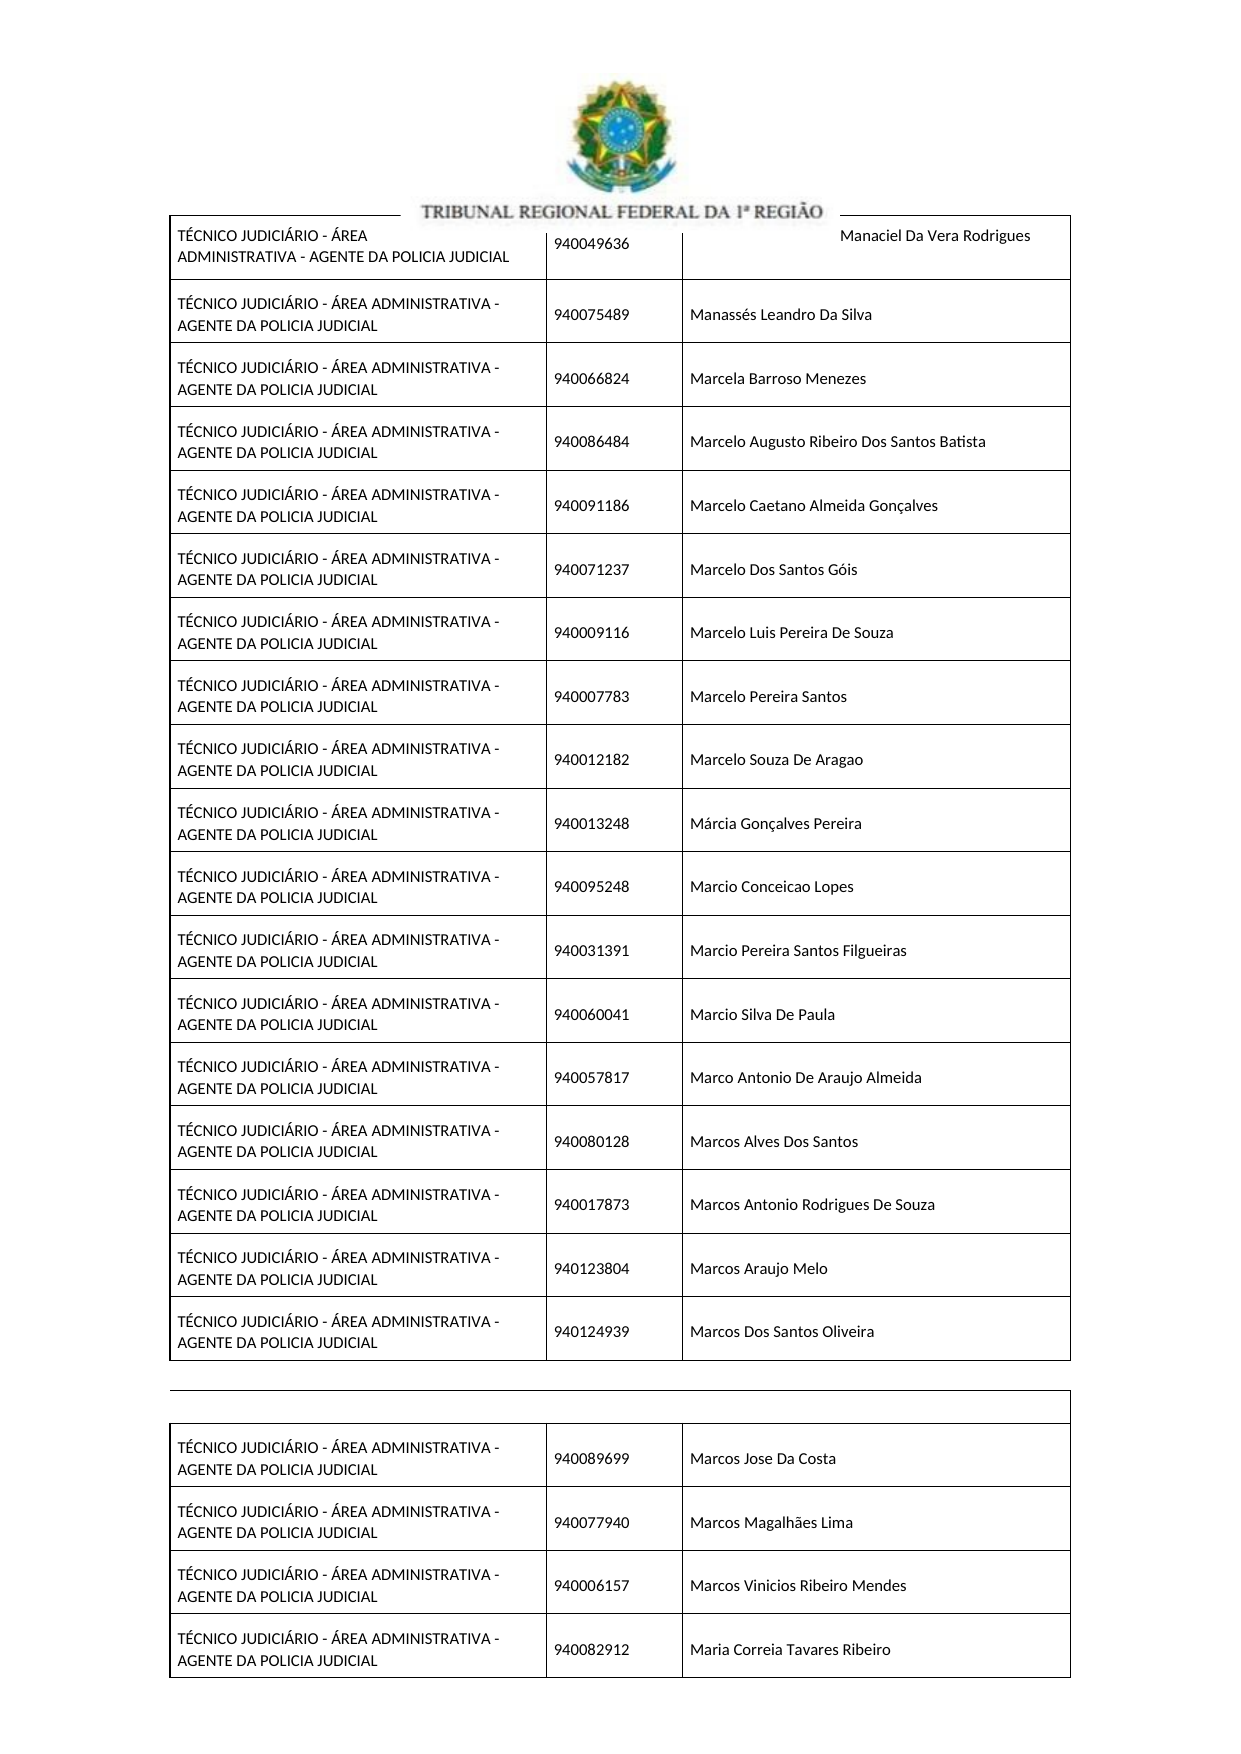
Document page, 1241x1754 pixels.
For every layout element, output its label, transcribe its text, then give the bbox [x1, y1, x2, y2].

table_cell Marcos Araujo Melo [683, 1234, 1070, 1296]
table_cell TÉCNICO JUDICIÁRIO - ÁREA ADMINISTRATIVA - AGENTE DA POLICIA JUDICIAL [171, 1424, 546, 1486]
table_cell 940009116 [547, 598, 682, 660]
table_cell TÉCNICO JUDICIÁRIO - ÁREA ADMINISTRATIVA - AGENTE DA POLICIA JUDICIAL [171, 661, 546, 724]
table_cell 940013248 [547, 789, 682, 851]
table_cell Marcelo Souza De Aragao [683, 725, 1070, 787]
table_cell 940071237 [547, 534, 682, 597]
table_cell Marcela Barroso Menezes [683, 343, 1070, 406]
table_cell 940080128 [547, 1106, 682, 1169]
table_cell Marcelo Luis Pereira De Souza [683, 598, 1070, 660]
table_cell Marcos Antonio Rodrigues De Souza [683, 1170, 1070, 1232]
table_header INSCRIÇÃO [546, 1391, 683, 1423]
table_cell 940006157 [547, 1551, 682, 1613]
table_cell 940060041 [547, 979, 682, 1042]
table_cell Marcelo Dos Santos Góis [683, 534, 1070, 597]
table_cell TÉCNICO JUDICIÁRIO - ÁREA ADMINISTRATIVA - AGENTE DA POLICIA JUDICIAL [171, 1297, 546, 1359]
table_cell 940057817 [547, 1043, 682, 1105]
table_cell Marcio Conceicao Lopes [683, 852, 1070, 914]
table_cell 940124939 [547, 1297, 682, 1359]
table_cell TÉCNICO JUDICIÁRIO - ÁREA ADMINISTRATIVA - AGENTE DA POLICIA JUDICIAL [171, 1170, 546, 1232]
table_cell Marcos Magalhães Lima [683, 1487, 1070, 1550]
table_cell TÉCNICO JUDICIÁRIO - ÁREA ADMINISTRATIVA - AGENTE DA POLICIA JUDICIAL [171, 280, 546, 342]
table_cell 940082912 [547, 1614, 682, 1677]
table_cell TÉCNICO JUDICIÁRIO - ÁREA ADMINISTRATIVA - AGENTE DA POLICIA JUDICIAL [171, 1106, 546, 1169]
table_cell Marcos Jose Da Costa [683, 1424, 1070, 1486]
table_cell 940086484 [547, 407, 682, 469]
table_cell Manassés Leandro Da Silva [683, 280, 1070, 342]
table_cell 940095248 [547, 852, 682, 914]
table_cell 940012182 [547, 725, 682, 787]
table_cell Márcia Gonçalves Pereira [683, 789, 1070, 851]
table_cell TÉCNICO JUDICIÁRIO - ÁREA ADMINISTRATIVA - AGENTE DA POLICIA JUDICIAL [171, 343, 546, 406]
table_cell Maria Correia Tavares Ribeiro [683, 1614, 1070, 1677]
table_cell 940123804 [547, 1234, 682, 1296]
table_cell TÉCNICO JUDICIÁRIO - ÁREA ADMINISTRATIVA - AGENTE DA POLICIA JUDICIAL [171, 1043, 546, 1105]
table_cell Marcelo Pereira Santos [683, 661, 1070, 724]
table_cell TÉCNICO JUDICIÁRIO - ÁREA ADMINISTRATIVA - AGENTE DA POLICIA JUDICIAL [171, 789, 546, 851]
table_header NOME [683, 1391, 1070, 1423]
table_cell Manaciel Da Vera Rodrigues [683, 216, 1070, 278]
table_cell TÉCNICO JUDICIÁRIO - ÁREA ADMINISTRATIVA - AGENTE DA POLICIA JUDICIAL [171, 407, 546, 469]
table_cell TÉCNICO JUDICIÁRIO - ÁREA ADMINISTRATIVA - AGENTE DA POLICIA JUDICIAL [171, 852, 546, 914]
table_cell 940007783 [547, 661, 682, 724]
table_cell TÉCNICO JUDICIÁRIO - ÁREA ADMINISTRATIVA - AGENTE DA POLICIA JUDICIAL [171, 471, 546, 533]
table_cell 940077940 [547, 1487, 682, 1550]
table_cell 940089699 [547, 1424, 682, 1486]
table_cell TÉCNICO JUDICIÁRIO - ÁREA ADMINISTRATIVA - AGENTE DA POLICIA JUDICIAL [171, 598, 546, 660]
table_cell Marcio Silva De Paula [683, 979, 1070, 1042]
table_cell Marco Antonio De Araujo Almeida [683, 1043, 1070, 1105]
table_cell Marcos Alves Dos Santos [683, 1106, 1070, 1169]
table_cell Marcelo Augusto Ribeiro Dos Santos Batista [683, 407, 1070, 469]
table_cell TÉCNICO JUDICIÁRIO - ÁREA ADMINISTRATIVA - AGENTE DA POLICIA JUDICIAL [171, 534, 546, 597]
table_cell Marcio Pereira Santos Filgueiras [683, 916, 1070, 978]
table_cell 940049636 [547, 233, 682, 278]
table_cell 940066824 [547, 343, 682, 406]
table_cell 940075489 [547, 280, 682, 342]
table_cell 940031391 [547, 916, 682, 978]
table_cell TÉCNICO JUDICIÁRIO - ÁREA ADMINISTRATIVA - AGENTE DA POLICIA JUDICIAL [171, 1487, 546, 1550]
table_cell TÉCNICO JUDICIÁRIO - ÁREA ADMINISTRATIVA - AGENTE DA POLICIA JUDICIAL [171, 1551, 546, 1613]
table_cell 940017873 [547, 1170, 682, 1232]
table_cell TÉCNICO JUDICIÁRIO - ÁREA ADMINISTRATIVA - AGENTE DA POLICIA JUDICIAL [171, 1234, 546, 1296]
table_cell TÉCNICO JUDICIÁRIO - ÁREA ADMINISTRATIVA - AGENTE DA POLICIA JUDICIAL [171, 1614, 546, 1677]
table_cell TÉCNICO JUDICIÁRIO - ÁREA ADMINISTRATIVA - AGENTE DA POLICIA JUDICIAL [171, 916, 546, 978]
table_cell 940091186 [547, 471, 682, 533]
table_cell Marcos Dos Santos Oliveira [683, 1297, 1070, 1359]
table_cell Marcos Vinicios Ribeiro Mendes [683, 1551, 1070, 1613]
table_cell TÉCNICO JUDICIÁRIO - ÁREA ADMINISTRATIVA - AGENTE DA POLICIA JUDICIAL [171, 979, 546, 1042]
table_header CARGO [170, 1391, 546, 1423]
table_cell TÉCNICO JUDICIÁRIO - ÁREA ADMINISTRATIVA - AGENTE DA POLICIA JUDICIAL [171, 725, 546, 787]
table_cell TÉCNICO JUDICIÁRIO - ÁREA ADMINISTRATIVA - AGENTE DA POLICIA JUDICIAL [171, 216, 546, 278]
table_cell Marcelo Caetano Almeida Gonçalves [683, 471, 1070, 533]
